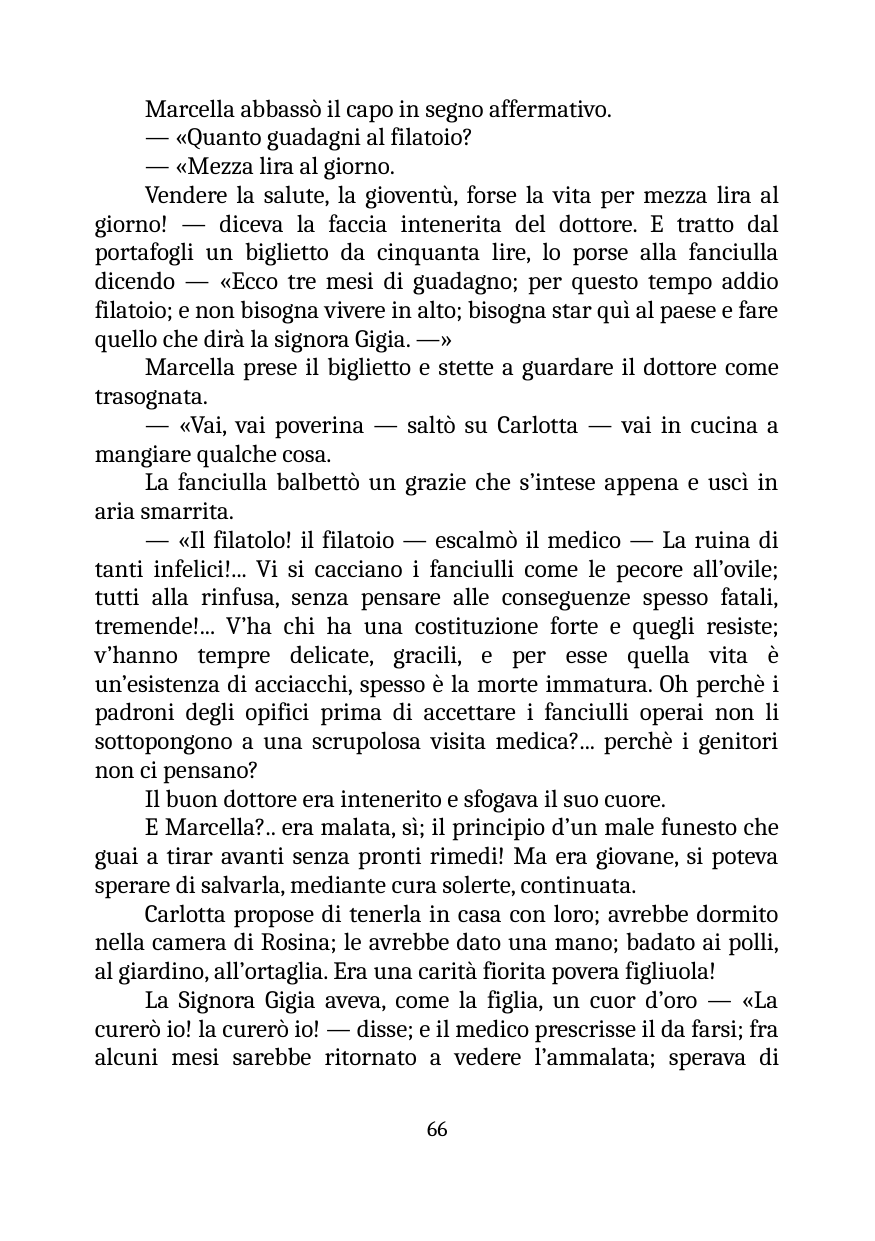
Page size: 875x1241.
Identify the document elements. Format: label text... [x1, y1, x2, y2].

text Marcella abbassò il capo in segno affermativo. [94, 94, 779, 123]
text La Signora Gigia aveva, come la figlia, un cuor d’oro — «La curerò io! la curerò io! — disse; e il medico prescrisse il da farsi; fra alcuni mesi sarebbe ritornato a vedere l’ammalata; sperava di [94, 986, 779, 1072]
text Il buon dottore era intenerito e sfogava il suo cuore. [94, 784, 779, 813]
text — «Il filatolo! il filatoio — escalmò il medico — La ruina di tanti infelici!... Vi si cacciano i fanciulli come le pecore all’ovile; tutti alla rinfusa, senza pensare alle conseguenze spesso fatali, tremende!... V’ha chi ha una costituzione forte e quegli resiste; v’hanno tempre delicate, gracili, e per esse quella vita è un’esistenza di acciacchi, spesso è la morte immatura. Oh perchè i padroni degli opifici prima di accettare i fanciulli operai non li sottopongono a una scrupolosa visita medica?... perchè i genitori non ci pensano? [94, 526, 779, 784]
text Carlotta propose di tenerla in casa con loro; avrebbe dormito nella camera di Rosina; le avrebbe dato una mano; badato ai polli, al giardino, all’ortaglia. Era una carità fiorita povera figliuola! [94, 899, 779, 986]
text La fanciulla balbettò un grazie che s’intese appena e uscì in aria smarrita. [94, 468, 779, 526]
text Vendere la salute, la gioventù, forse la vita per mezza lira al giorno! — diceva la faccia intenerita del dottore. E tratto dal portafogli un biglietto da cinquanta lire, lo porse alla fanciulla dicendo — «Ecco tre mesi di guadagno; per questo tempo addio filatoio; e non bisogna vivere in alto; bisogna star quì al paese e fare quello che dirà la signora Gigia. —» [94, 181, 779, 353]
text Marcella prese il biglietto e stette a guardare il dottore come trasognata. [94, 353, 779, 411]
text E Marcella?.. era malata, sì; il principio d’un male funesto che guai a tirar avanti senza pronti rimedi! Ma era giovane, si poteva sperare di salvarla, mediante cura solerte, continuata. [94, 813, 779, 899]
text — «Quanto guadagni al filatoio? [94, 123, 779, 152]
text — «Vai, vai poverina — saltò su Carlotta — vai in cucina a mangiare qualche cosa. [94, 411, 779, 468]
text — «Mezza lira al giorno. [94, 152, 779, 181]
